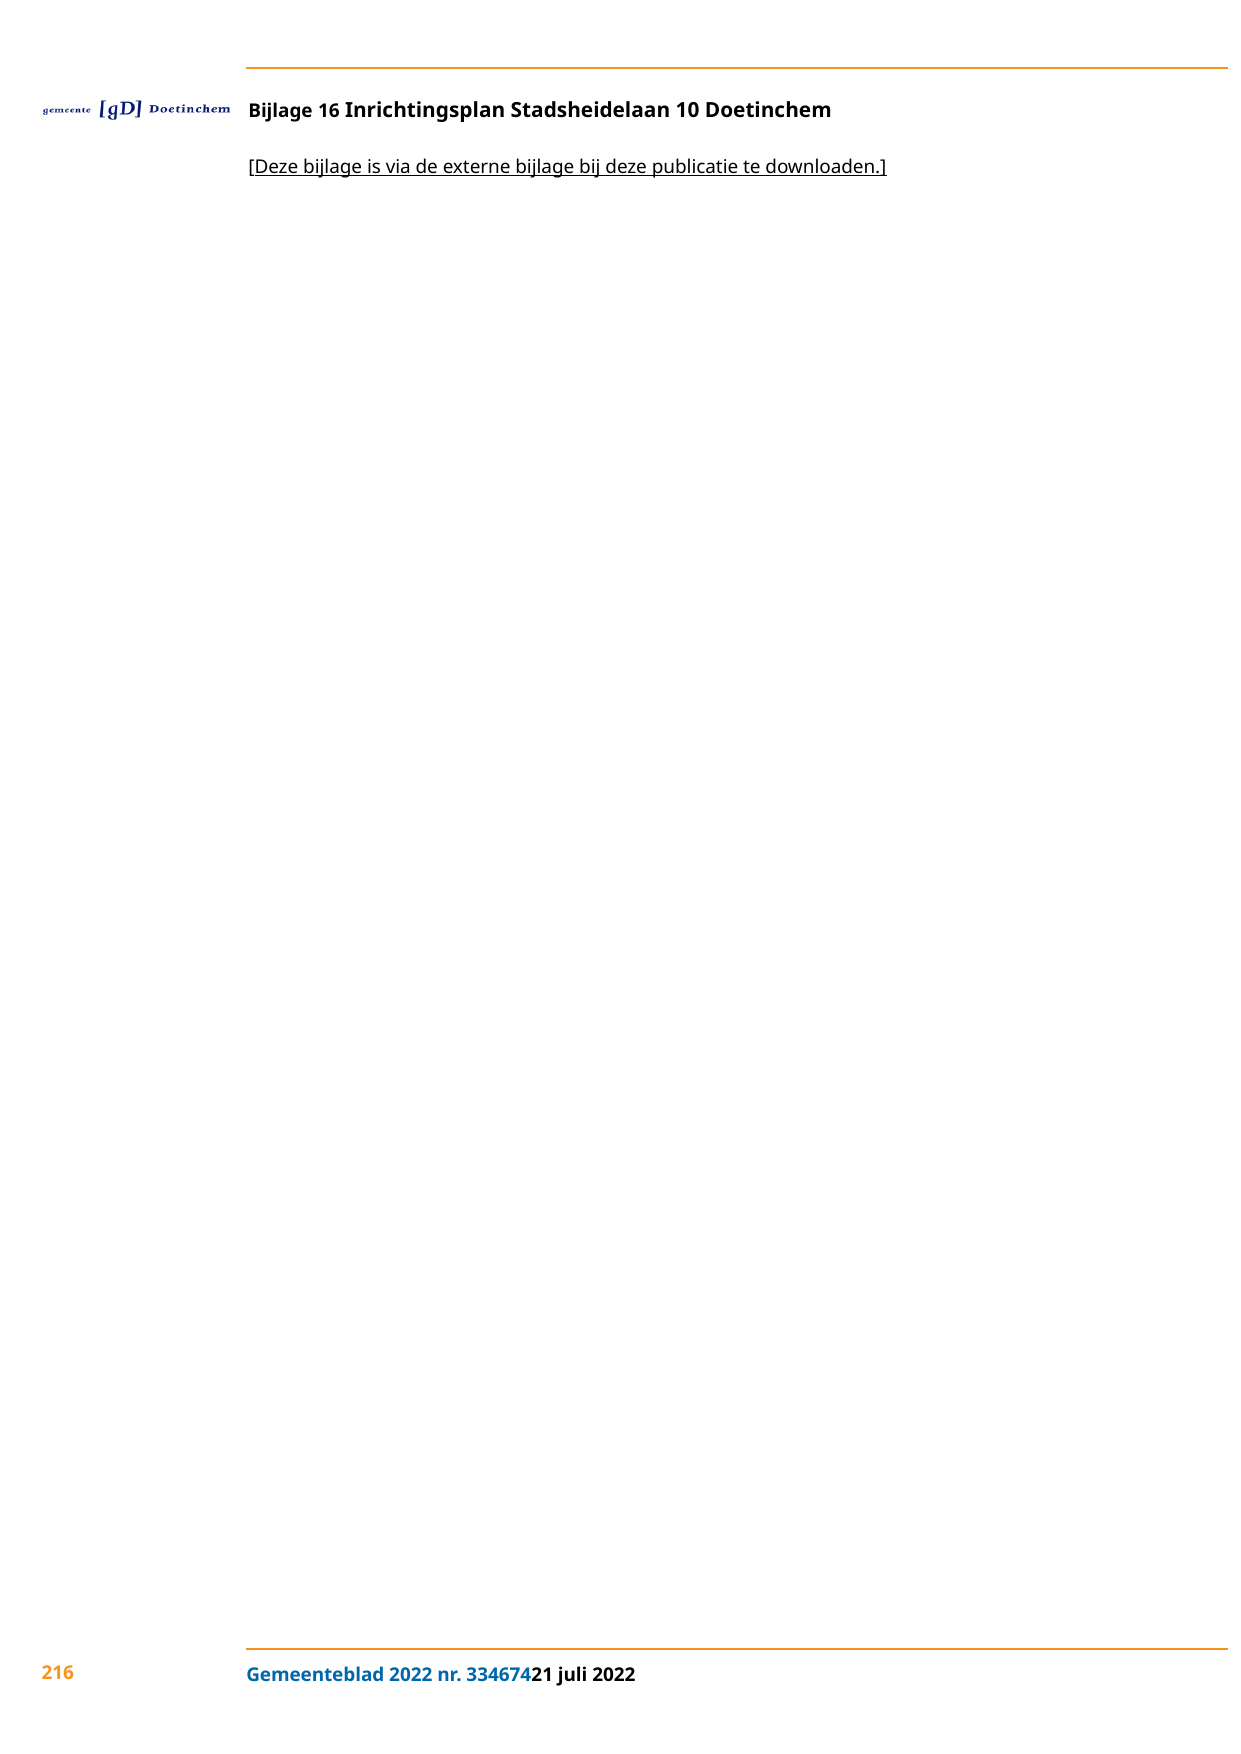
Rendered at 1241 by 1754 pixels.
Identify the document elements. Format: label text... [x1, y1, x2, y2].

text Bijlage 16 Inrichtingsplan Stadsheidelaan 10 Doetinchem [248, 95, 1152, 123]
picture [41, 47, 231, 172]
text [Deze bijlage is via de externe bijlage bij deze publicatie te downloaden.] [248, 153, 1152, 179]
